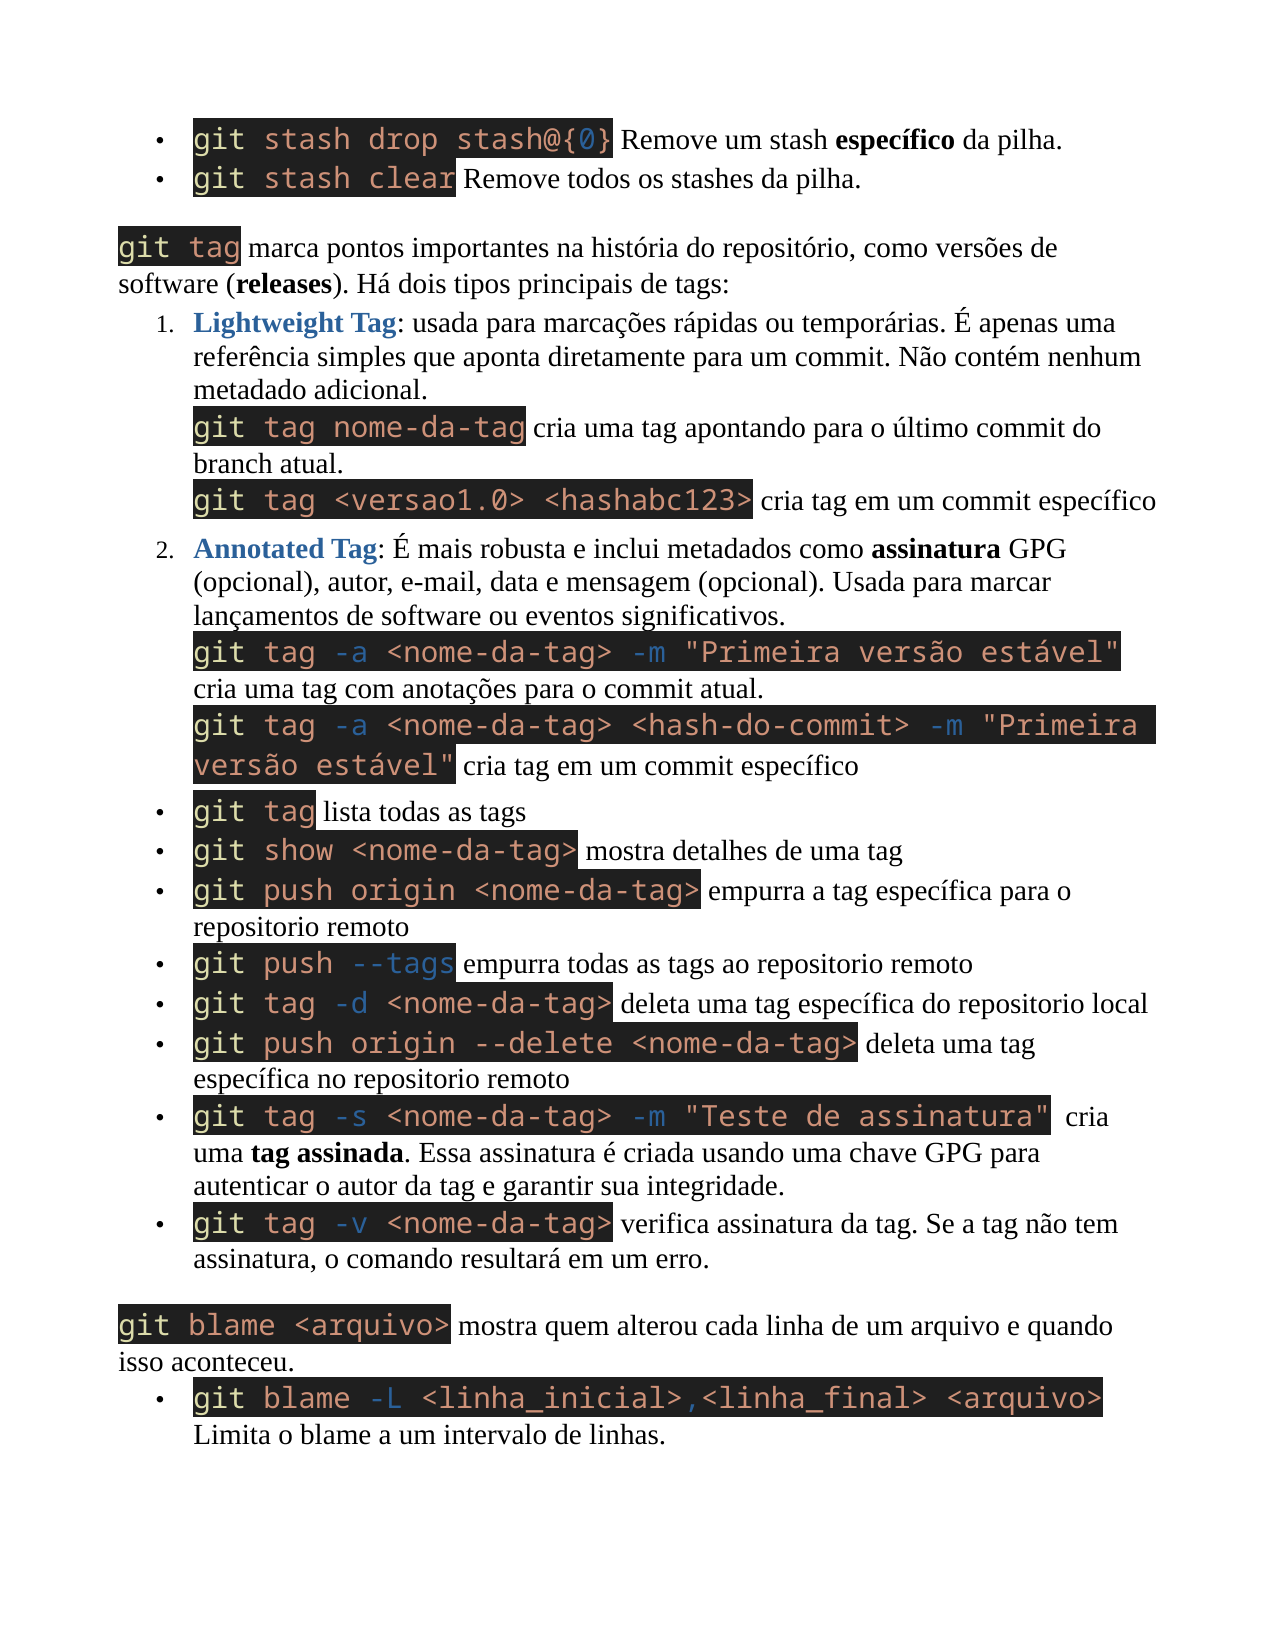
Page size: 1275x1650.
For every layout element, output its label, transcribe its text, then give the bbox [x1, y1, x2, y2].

list Lightweight Tag: usada para marcações rápidas ou temporárias. É apenas uma referência simples que aponta diretamente para um commit. Não contém nenhum metadado adicional. git tag nome-da-tag cria uma tag apontando para o último commit do branch atual. git tag <versao1.0> <hashabc123> cria tag em um commit específico [156, 305, 1157, 519]
list git push origin <nome-da-tag> empurra a tag específica para o repositorio remoto [156, 869, 1157, 943]
list git stash clear Remove todos os stashes da pilha. [156, 158, 1157, 197]
text git tag marca pontos importantes na história do repositório, como versões de software (releases). Há dois tipos principais de tags: [118, 226, 1157, 299]
list git push origin --delete <nome-da-tag> deleta uma tag específica no repositorio remoto [156, 1022, 1157, 1095]
list git show <nome-da-tag> mostra detalhes de uma tag [156, 830, 1157, 869]
list git tag -v <nome-da-tag> verifica assinatura da tag. Se a tag não tem assinatura, o comando resultará em um erro. [156, 1202, 1157, 1275]
list git push --tags empurra todas as tags ao repositorio remoto [156, 943, 1157, 982]
text git blame <arquivo> mostra quem alterou cada linha de um arquivo e quando isso aconteceu. [118, 1304, 1157, 1377]
list git tag lista todas as tags [156, 790, 1157, 830]
list git tag -d <nome-da-tag> deleta uma tag específica do repositorio local [156, 982, 1157, 1022]
list git stash drop stash@{0} Remove um stash específico da pilha. [156, 118, 1157, 158]
list Annotated Tag: É mais robusta e inclui metadados como assinatura GPG (opcional), autor, e-mail, data e mensagem (opcional). Usada para marcar lançamentos de software ou eventos significativos. git tag -a <nome-da-tag> -m "Primeira versão estável" cria uma tag com anotações para o commit atual. git tag -a <nome-da-tag> <hash-do-commit> -m "Primeira versão estável" cria tag em um commit específico [156, 531, 1157, 784]
list git blame -L <linha_inicial>,<linha_final> <arquivo> Limita o blame a um intervalo de linhas. [156, 1377, 1157, 1450]
list git tag -s <nome-da-tag> -m "Teste de assinatura" cria uma tag assinada. Essa assinatura é criada usando uma chave GPG para autenticar o autor da tag e garantir sua integridade. [156, 1095, 1157, 1202]
